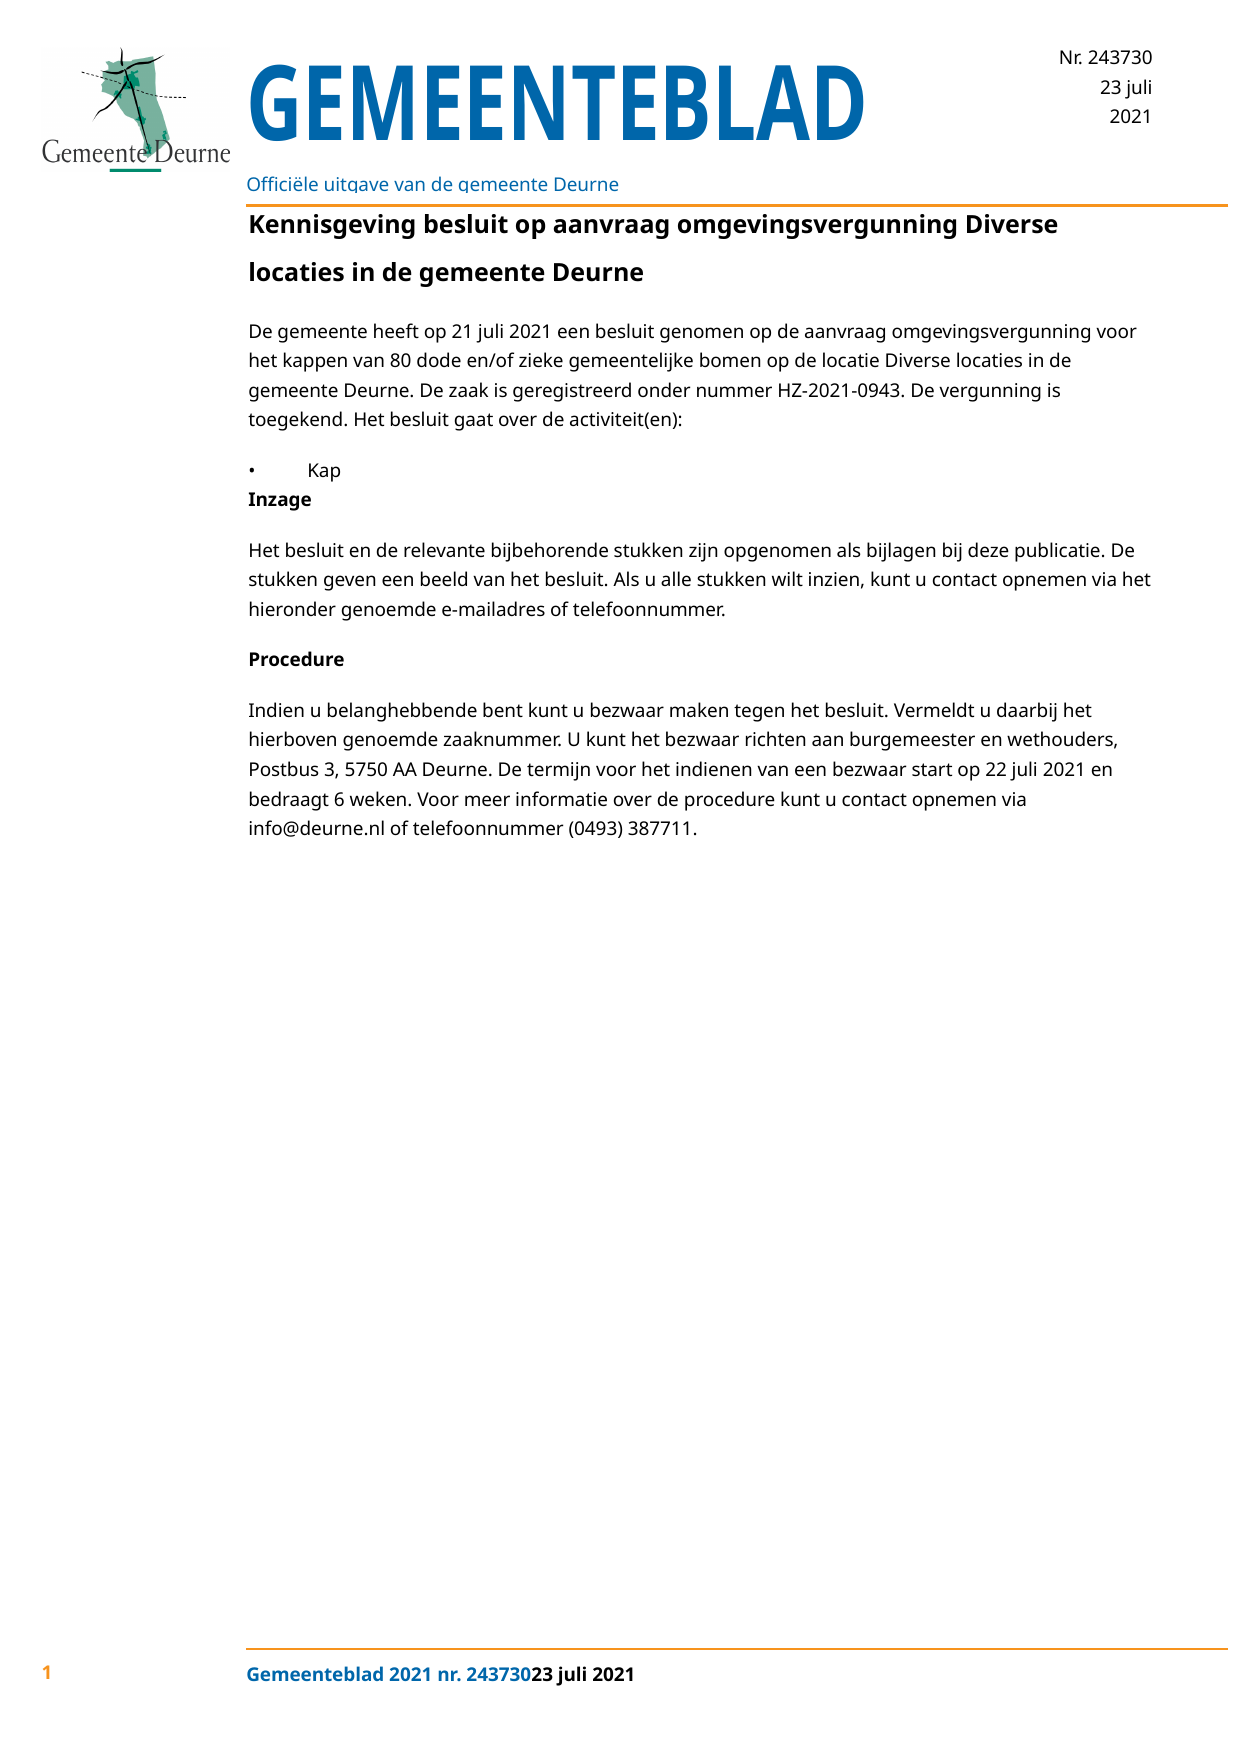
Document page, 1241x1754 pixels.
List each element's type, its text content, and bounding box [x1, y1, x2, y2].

list Kap [248, 457, 1152, 483]
text Procedure [248, 647, 1152, 672]
text Het besluit en de relevante bijbehorende stukken zijn opgenomen als bijlagen bij deze publicatie. De stukken geven een beeld van het besluit. Als u alle stukken wilt inzien, kunt u contact opnemen via het hieronder genoemde e-mailadres of telefoonnummer. [248, 537, 1152, 622]
picture [41, 47, 231, 172]
text Indien u belanghebbende bent kunt u bezwaar maken tegen het besluit. Vermeldt u daarbij het hierboven genoemde zaaknummer. U kunt het bezwaar richten aan burgemeester en wethouders, Postbus 3, 5750 AA Deurne. De termijn voor het indienen van een bezwaar start op 22 juli 2021 en bedraagt 6 weken. Voor meer informatie over de procedure kunt u contact opnemen via info@deurne.nl of telefoonnummer (0493) 387711. [248, 697, 1152, 841]
text Inzage [248, 487, 1152, 512]
text De gemeente heeft op 21 juli 2021 een besluit genomen op de aanvraag omgevingsvergunning voor het kappen van 80 dode en/of zieke gemeentelijke bomen op de locatie Diverse locaties in de gemeente Deurne. De zaak is geregistreerd onder nummer HZ-2021-0943. De vergunning is toegekend. Het besluit gaat over de activiteit(en): [248, 318, 1152, 432]
text Kennisgeving besluit op aanvraag omgevingsvergunning Diverse locaties in de gemeente Deurne [248, 207, 1152, 288]
